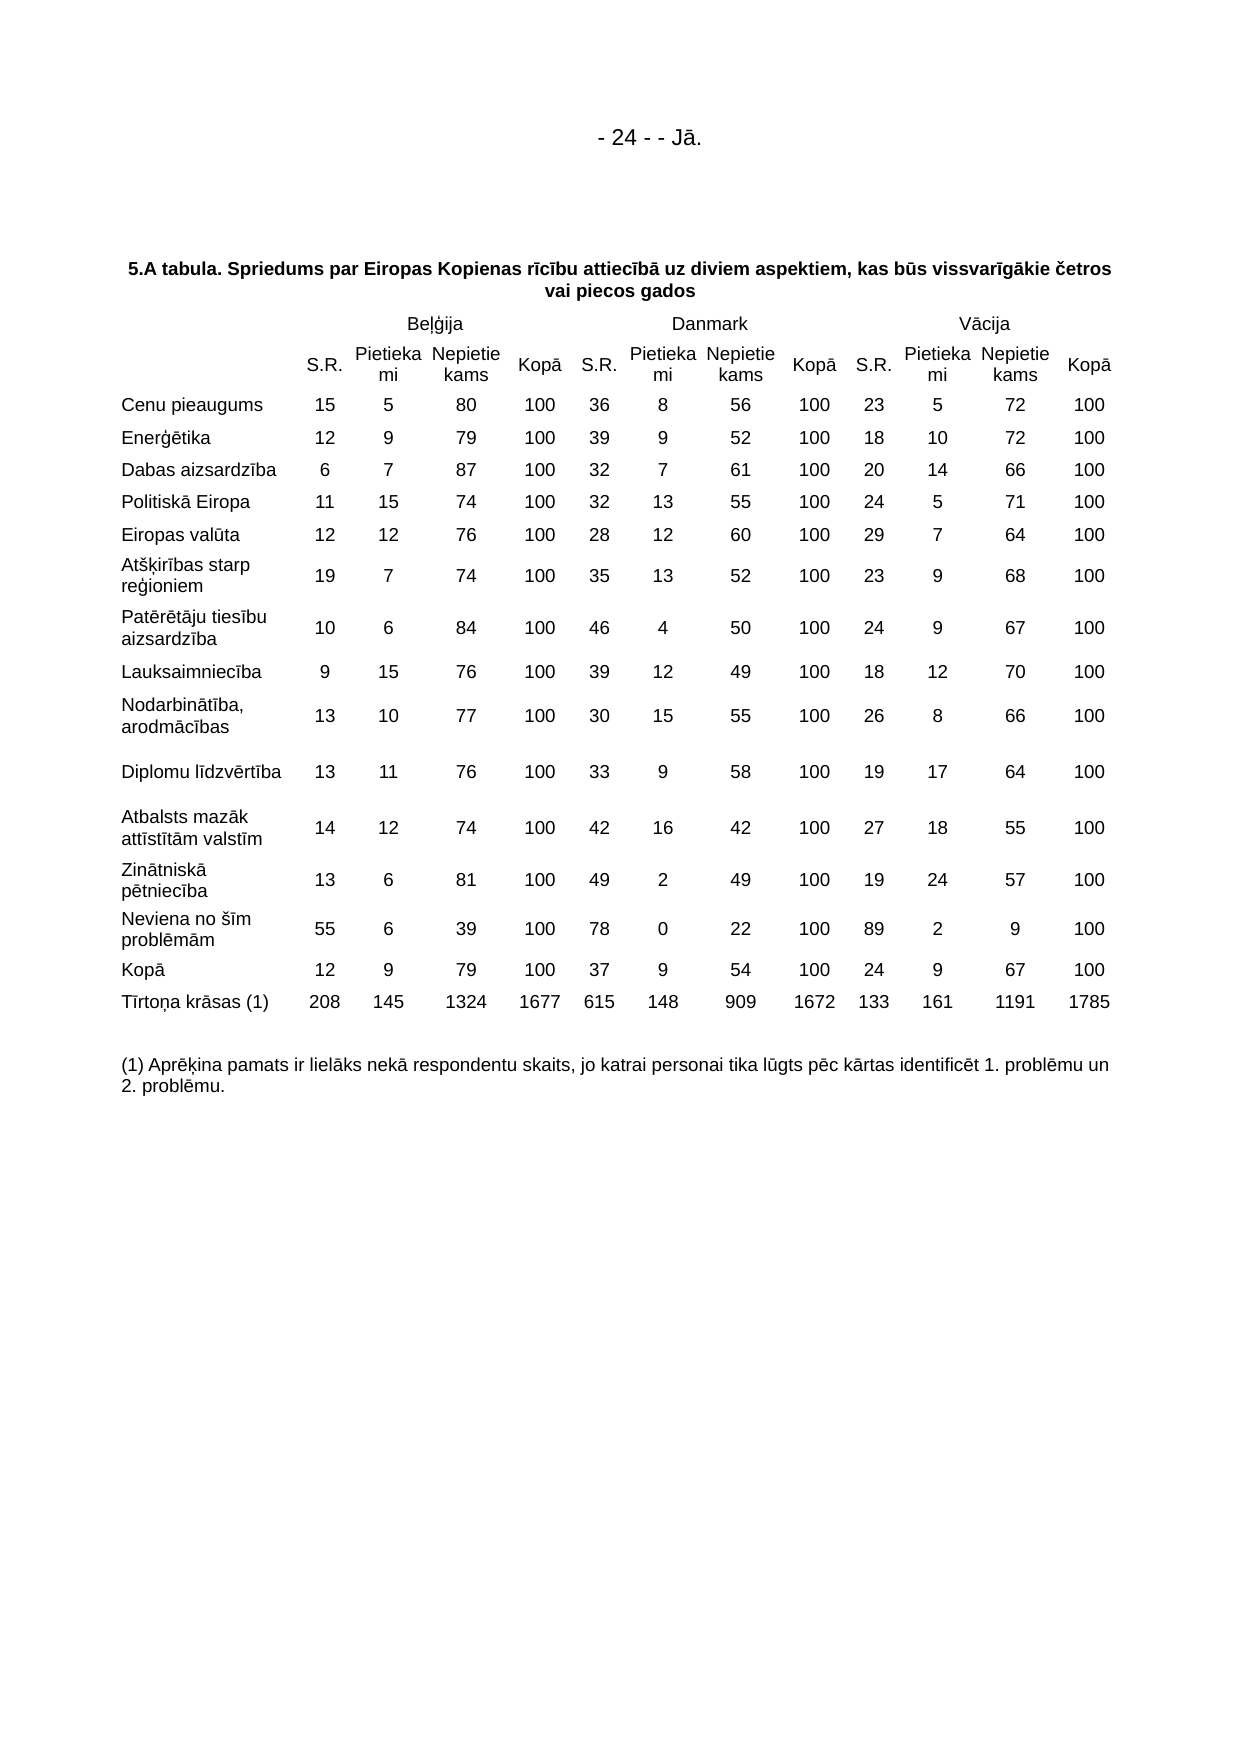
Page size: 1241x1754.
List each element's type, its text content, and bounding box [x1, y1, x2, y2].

table_cell 9 [626, 421, 699, 453]
table_cell 8 [626, 389, 699, 421]
table_cell Pietiekami [352, 340, 425, 389]
table_cell [118, 1018, 298, 1051]
table_cell 39 [572, 421, 626, 453]
table_cell 24 [847, 953, 901, 986]
table_cell 12 [298, 518, 352, 551]
table_cell 13 [298, 688, 352, 744]
table_cell 9 [901, 600, 974, 656]
table_cell 15 [352, 486, 425, 518]
table_cell 100 [1056, 953, 1122, 986]
table_cell 1677 [507, 986, 572, 1018]
table_cell 23 [847, 389, 901, 421]
table_cell Tīrtoņa krāsas (1) [118, 986, 298, 1018]
table_cell 13 [298, 855, 352, 904]
table_cell 148 [626, 986, 699, 1018]
table_cell 100 [507, 656, 572, 688]
table_cell 100 [1056, 688, 1122, 744]
table_cell Nodarbinātība, arodmācības [118, 688, 298, 744]
table_cell 13 [626, 551, 699, 600]
table_cell Nepietiekams [425, 340, 507, 389]
table_cell 100 [1056, 904, 1122, 953]
table_cell 100 [507, 518, 572, 551]
table_cell 7 [626, 454, 699, 486]
table_cell 100 [1056, 454, 1122, 486]
table_cell Pietiekami [626, 340, 699, 389]
table_cell 161 [901, 986, 974, 1018]
table_cell 22 [700, 904, 782, 953]
table_cell 11 [352, 744, 425, 799]
table_cell 55 [298, 904, 352, 953]
table_cell [507, 1018, 572, 1051]
table_cell 100 [507, 800, 572, 855]
table_cell [782, 1018, 847, 1051]
table_cell 49 [700, 656, 782, 688]
table_cell 57 [974, 855, 1056, 904]
table_cell 145 [352, 986, 425, 1018]
table_cell 9 [352, 953, 425, 986]
table_cell 13 [298, 744, 352, 799]
table_cell 64 [974, 518, 1056, 551]
table_cell 8 [901, 688, 974, 744]
table_cell 1672 [782, 986, 847, 1018]
table_cell 46 [572, 600, 626, 656]
table_cell 61 [700, 454, 782, 486]
table_cell 16 [626, 800, 699, 855]
table_cell 10 [352, 688, 425, 744]
table_cell 42 [572, 800, 626, 855]
table_cell 64 [974, 744, 1056, 799]
table_cell 5 [901, 486, 974, 518]
table_cell 19 [847, 744, 901, 799]
table_cell 28 [572, 518, 626, 551]
table_cell 100 [782, 600, 847, 656]
table_cell Pietiekami [901, 340, 974, 389]
table_cell [847, 1018, 901, 1051]
table_cell 100 [507, 389, 572, 421]
table_cell Eiropas valūta [118, 518, 298, 551]
table_cell 35 [572, 551, 626, 600]
table_cell [352, 1018, 425, 1051]
table_cell 100 [507, 454, 572, 486]
table_cell [974, 1018, 1056, 1051]
table_cell 909 [700, 986, 782, 1018]
table_cell 12 [626, 656, 699, 688]
table_cell Vācija [847, 308, 1122, 340]
table_cell 58 [700, 744, 782, 799]
table_cell 55 [700, 688, 782, 744]
table_cell Patērētāju tiesību aizsardzība [118, 600, 298, 656]
table_cell 100 [1056, 855, 1122, 904]
table_cell 133 [847, 986, 901, 1018]
table_cell 100 [507, 551, 572, 600]
table_cell 29 [847, 518, 901, 551]
table_cell 56 [700, 389, 782, 421]
table_cell S.R. [572, 340, 626, 389]
table_cell Politiskā Eiropa [118, 486, 298, 518]
table_cell 100 [782, 744, 847, 799]
table_cell 32 [572, 454, 626, 486]
table_cell 19 [847, 855, 901, 904]
table_cell 24 [847, 600, 901, 656]
table_cell 100 [1056, 389, 1122, 421]
table_cell 55 [700, 486, 782, 518]
table_cell 74 [425, 486, 507, 518]
table_cell 32 [572, 486, 626, 518]
table_cell 52 [700, 421, 782, 453]
table_cell 66 [974, 688, 1056, 744]
table_cell [425, 1018, 507, 1051]
table_cell 79 [425, 421, 507, 453]
table_cell 100 [507, 421, 572, 453]
table_cell 100 [782, 389, 847, 421]
table_cell 80 [425, 389, 507, 421]
table_cell 100 [1056, 656, 1122, 688]
table_cell 100 [1056, 600, 1122, 656]
table_cell 100 [1056, 421, 1122, 453]
table_cell 37 [572, 953, 626, 986]
table_cell 100 [507, 904, 572, 953]
table_cell S.R. [847, 340, 901, 389]
table_cell Zinātniskā pētniecība [118, 855, 298, 904]
table_cell 39 [425, 904, 507, 953]
table_cell 42 [700, 800, 782, 855]
table_cell 208 [298, 986, 352, 1018]
table_cell 18 [901, 800, 974, 855]
table_cell 36 [572, 389, 626, 421]
table_cell 6 [298, 454, 352, 486]
table_cell 50 [700, 600, 782, 656]
table_cell 15 [352, 656, 425, 688]
table_cell 52 [700, 551, 782, 600]
table_cell 0 [626, 904, 699, 953]
table_cell 72 [974, 421, 1056, 453]
table_cell (1) Aprēķina pamats ir lielāks nekā respondentu skaits, jo katrai personai tika lūgts pēc kārtas identificēt 1. problēmu un 2. problēmu. [118, 1051, 1122, 1099]
table_cell 77 [425, 688, 507, 744]
table_cell 14 [298, 800, 352, 855]
table_cell 9 [626, 953, 699, 986]
table_cell 39 [572, 656, 626, 688]
table_cell 100 [782, 855, 847, 904]
table_cell Lauksaimniecība [118, 656, 298, 688]
table_cell 24 [847, 486, 901, 518]
table_cell 7 [352, 454, 425, 486]
table_cell 100 [782, 551, 847, 600]
table_cell 12 [352, 518, 425, 551]
table_cell 12 [626, 518, 699, 551]
table_cell 100 [782, 953, 847, 986]
table_cell 9 [901, 551, 974, 600]
table_cell 20 [847, 454, 901, 486]
table_cell 30 [572, 688, 626, 744]
table_cell 76 [425, 744, 507, 799]
table_cell 66 [974, 454, 1056, 486]
table_cell 5 [901, 389, 974, 421]
table_cell S.R. [298, 340, 352, 389]
table_cell 2 [626, 855, 699, 904]
table_cell Dabas aizsardzība [118, 454, 298, 486]
table_cell 100 [1056, 551, 1122, 600]
table_cell 9 [352, 421, 425, 453]
table_cell 71 [974, 486, 1056, 518]
table_cell Cenu pieaugums [118, 389, 298, 421]
table_cell 87 [425, 454, 507, 486]
table_cell 12 [352, 800, 425, 855]
table_cell [700, 1018, 782, 1051]
table_cell Kopā [507, 340, 572, 389]
table_cell 100 [782, 518, 847, 551]
table_cell 33 [572, 744, 626, 799]
table_cell 2 [901, 904, 974, 953]
table_cell 100 [782, 454, 847, 486]
table_cell Diplomu līdzvērtība [118, 744, 298, 799]
table_header 5.A tabula. Spriedums par Eiropas Kopienas rīcību attiecībā uz diviem aspektiem, kas būs vissvarīgākie četros vai piecos gados [118, 252, 1122, 307]
table_cell 18 [847, 656, 901, 688]
table_cell 1324 [425, 986, 507, 1018]
table_cell 100 [507, 486, 572, 518]
table_cell 100 [1056, 486, 1122, 518]
table_cell Enerģētika [118, 421, 298, 453]
table_cell 49 [572, 855, 626, 904]
table_cell 9 [901, 953, 974, 986]
table_cell [1056, 1018, 1122, 1051]
table_cell 54 [700, 953, 782, 986]
table_cell 100 [507, 953, 572, 986]
table_cell [298, 1018, 352, 1051]
table_cell 1191 [974, 986, 1056, 1018]
table_cell Kopā [1056, 340, 1122, 389]
table_cell 100 [1056, 800, 1122, 855]
table_cell 100 [782, 688, 847, 744]
table_cell 100 [507, 688, 572, 744]
table_cell 17 [901, 744, 974, 799]
table_cell 55 [974, 800, 1056, 855]
table_cell 100 [507, 600, 572, 656]
table_cell 78 [572, 904, 626, 953]
table_cell 6 [352, 904, 425, 953]
table_cell 15 [626, 688, 699, 744]
table_cell Nepietiekams [974, 340, 1056, 389]
table_cell 24 [901, 855, 974, 904]
table_cell 1785 [1056, 986, 1122, 1018]
table_cell 100 [782, 656, 847, 688]
table_cell 7 [352, 551, 425, 600]
table_cell Kopā [118, 953, 298, 986]
table_cell 12 [901, 656, 974, 688]
table_cell 100 [782, 904, 847, 953]
table_cell 70 [974, 656, 1056, 688]
table_cell 4 [626, 600, 699, 656]
table_cell 9 [974, 904, 1056, 953]
table_cell [626, 1018, 699, 1051]
table_cell 67 [974, 953, 1056, 986]
table_cell 15 [298, 389, 352, 421]
table_cell Atbalsts mazāk attīstītām valstīm [118, 800, 298, 855]
table_cell 23 [847, 551, 901, 600]
table_cell 100 [507, 744, 572, 799]
table_cell Nepietiekams [700, 340, 782, 389]
table_cell 72 [974, 389, 1056, 421]
table_cell 12 [298, 953, 352, 986]
table_cell 14 [901, 454, 974, 486]
table_cell 100 [1056, 744, 1122, 799]
table_cell 9 [626, 744, 699, 799]
table_cell 100 [1056, 518, 1122, 551]
table_cell 12 [298, 421, 352, 453]
table_cell 26 [847, 688, 901, 744]
table_cell 19 [298, 551, 352, 600]
table_cell 74 [425, 551, 507, 600]
table_cell 100 [782, 486, 847, 518]
table_cell 100 [507, 855, 572, 904]
table_cell [118, 308, 298, 340]
table_cell 13 [626, 486, 699, 518]
table_cell [572, 1018, 626, 1051]
table_cell 49 [700, 855, 782, 904]
table_cell 89 [847, 904, 901, 953]
table_cell 68 [974, 551, 1056, 600]
table_cell 100 [782, 800, 847, 855]
table_cell 6 [352, 600, 425, 656]
table_cell 76 [425, 656, 507, 688]
table_cell Beļģija [298, 308, 572, 340]
table_cell 100 [782, 421, 847, 453]
table_cell 10 [901, 421, 974, 453]
table_cell Danmark [572, 308, 847, 340]
table_cell 81 [425, 855, 507, 904]
table_cell Atšķirības starp reģioniem [118, 551, 298, 600]
table_cell 84 [425, 600, 507, 656]
table_cell 7 [901, 518, 974, 551]
table_cell 6 [352, 855, 425, 904]
table_cell 11 [298, 486, 352, 518]
table_cell 9 [298, 656, 352, 688]
table_cell Kopā [782, 340, 847, 389]
table_cell 615 [572, 986, 626, 1018]
table_cell 74 [425, 800, 507, 855]
table_cell 60 [700, 518, 782, 551]
table_cell 76 [425, 518, 507, 551]
table_cell 5 [352, 389, 425, 421]
table_cell 79 [425, 953, 507, 986]
table_cell [118, 340, 298, 389]
table_cell [901, 1018, 974, 1051]
table_cell 10 [298, 600, 352, 656]
table_cell 27 [847, 800, 901, 855]
table_cell 67 [974, 600, 1056, 656]
table_cell 18 [847, 421, 901, 453]
table_cell Neviena no šīm problēmām [118, 904, 298, 953]
